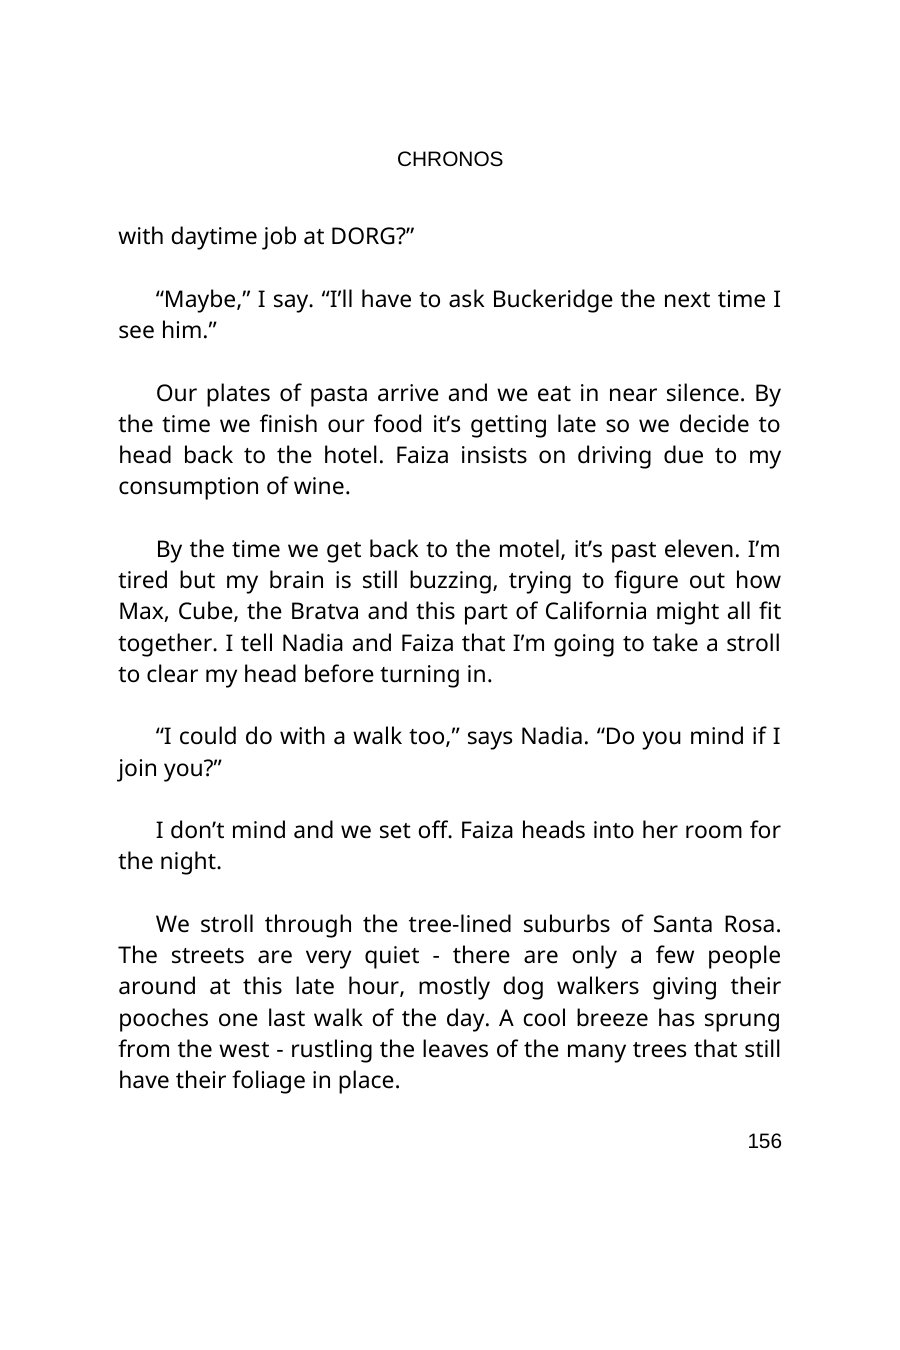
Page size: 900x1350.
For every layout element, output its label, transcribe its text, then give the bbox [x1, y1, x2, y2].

text “I could do with a walk too,” says Nadia. “Do you mind if I join you?” [118, 720, 782, 783]
text with daytime job at DORG?” [118, 220, 782, 251]
text Our plates of pasta arrive and we eat in near silence. By the time we finish our food it’s getting late so we decide to head back to the hotel. Faiza insists on driving due to my consumption of wine. [118, 376, 782, 501]
text By the time we get back to the motel, it’s past eleven. I’m tired but my brain is still buzzing, trying to figure out how Max, Cube, the Bratva and this part of California might all fit together. I tell Nadia and Faiza that I’m going to take a stroll to clear my head before turning in. [118, 533, 782, 689]
text “Maybe,” I say. “I’ll have to ask Buckeridge the next time I see him.” [118, 283, 782, 345]
text We stroll through the tree-lined suburbs of Santa Rosa. The streets are very quiet - there are only a few people around at this late hour, mostly dog walkers giving their pooches one last walk of the day. A cool breeze has sprung from the west - rustling the leaves of the many trees that still have their foliage in place. [118, 908, 782, 1095]
text I don’t mind and we set off. Faiza heads into her room for the night. [118, 814, 782, 876]
